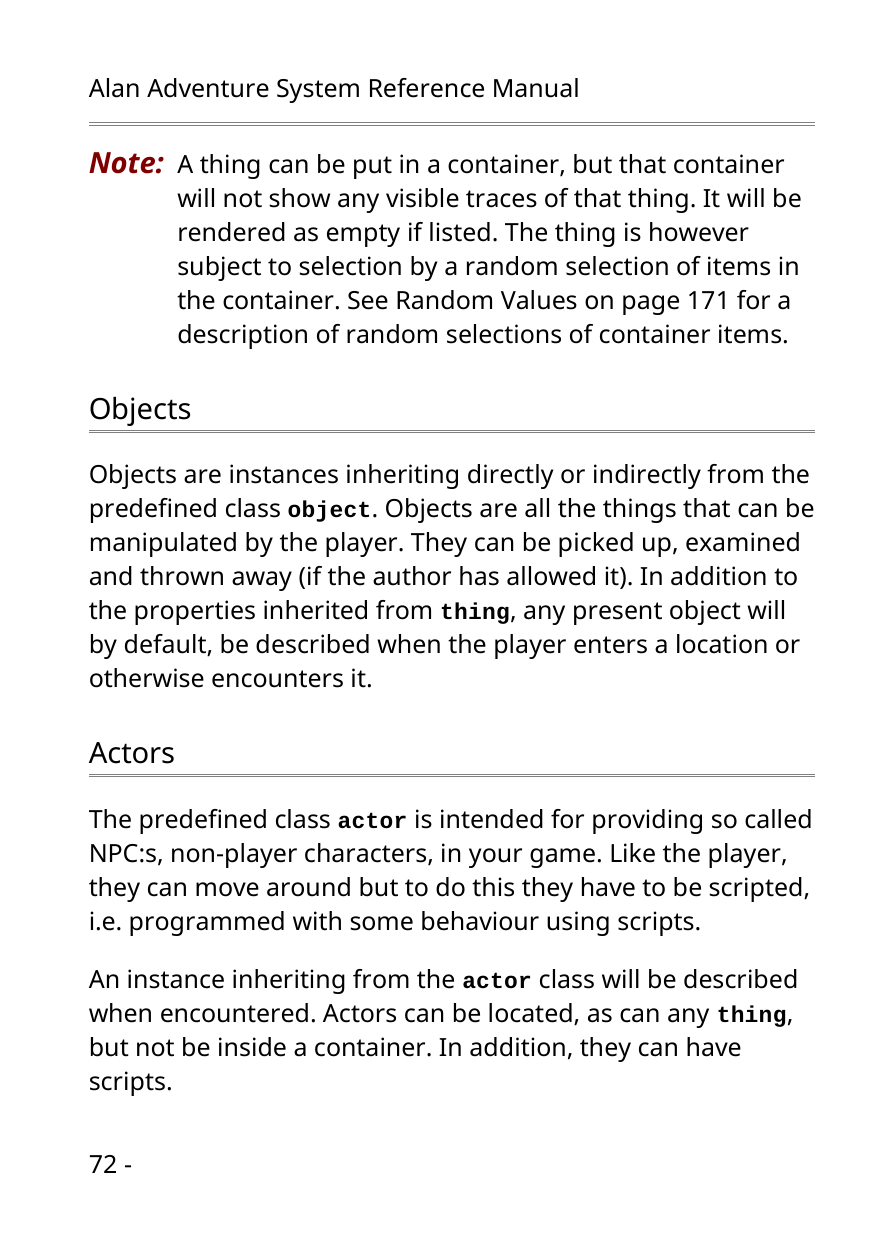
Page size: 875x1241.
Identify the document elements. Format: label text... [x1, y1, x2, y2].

text An instance inheriting from the actor class will be described when encountered. Actors can be located, as can any thing, but not be inside a container. In addition, they can have scripts. [88, 962, 815, 1098]
text The predefined class actor is intended for providing so called NPC:s, non-player characters, in your game. Like the player, they can move around but to do this they have to be scripted, i.e. programmed with some behaviour using scripts. [88, 802, 815, 937]
subtitle Objects [88, 389, 815, 432]
text Objects are instances inheriting directly or indirectly from the predefined class object. Objects are all the things that can be manipulated by the player. They can be picked up, examined and thrown away (if the author has allowed it). In addition to the properties inherited from thing, any present object will by default, be described when the player enters a location or otherwise encounters it. [88, 457, 815, 695]
subtitle Actors [88, 733, 815, 777]
list A thing can be put in a container, but that container will not show any visible traces of that thing. It will be rendered as empty if listed. The thing is however subject to selection by a random selection of items in the container. See Random Values on page 136 for a description of random selections of container items. [88, 142, 815, 351]
